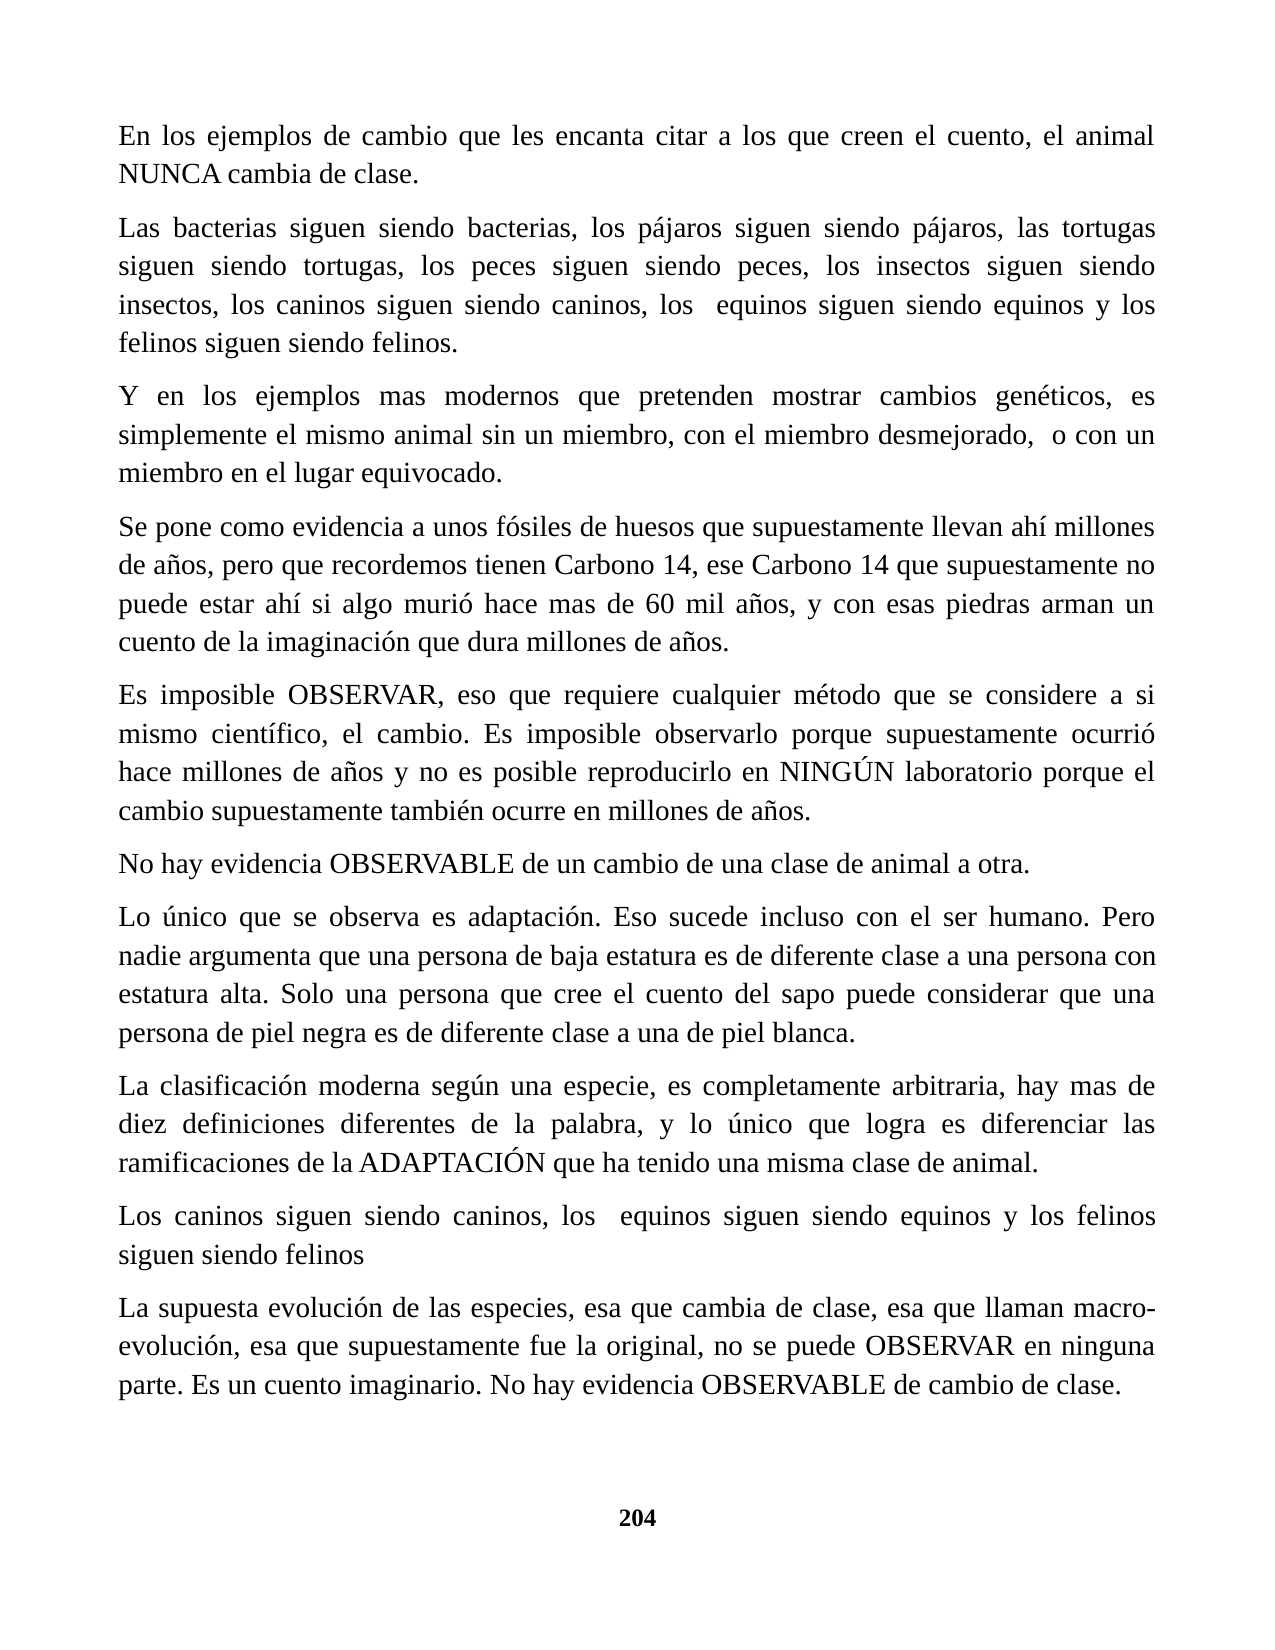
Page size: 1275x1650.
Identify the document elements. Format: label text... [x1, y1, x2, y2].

text Se pone como evidencia a unos fósiles de huesos que supuestamente llevan ahí millones de años, pero que recordemos tienen Carbono 14, ese Carbono 14 que supuestamente no puede estar ahí si algo murió hace mas de 60 mil años, y con esas piedras arman un cuento de la imaginación que dura millones de años. [118, 509, 1157, 658]
text Es imposible OBSERVAR, eso que requiere cualquier método que se considere a si mismo científico, el cambio. Es imposible observarlo porque supuestamente ocurrió hace millones de años y no es posible reproducirlo en NINGÚN laboratorio porque el cambio supuestamente también ocurre en millones de años. [118, 677, 1157, 827]
text En los ejemplos de cambio que les encanta citar a los que creen el cuento, el animal NUNCA cambia de clase. [118, 118, 1157, 190]
text No hay evidencia OBSERVABLE de un cambio de una clase de animal a otra. [118, 846, 1157, 880]
text La clasificación moderna según una especie, es completamente arbitraria, hay mas de diez definiciones diferentes de la palabra, y lo único que logra es diferenciar las ramificaciones de la ADAPTACIÓN que ha tenido una misma clase de animal. [118, 1068, 1157, 1179]
text Y en los ejemplos mas modernos que pretenden mostrar cambios genéticos, es simplemente el mismo animal sin un miembro, con el miembro desmejorado, o con un miembro en el lugar equivocado. [118, 378, 1157, 489]
text Lo único que se observa es adaptación. Eso sucede incluso con el ser humano. Pero nadie argumenta que una persona de baja estatura es de diferente clase a una persona con estatura alta. Solo una persona que cree el cuento del sapo puede considerar que una persona de piel negra es de diferente clase a una de piel blanca. [118, 899, 1157, 1048]
text La supuesta evolución de las especies, esa que cambia de clase, esa que llaman macro-evolución, esa que supuestamente fue la original, no se puede OBSERVAR en ninguna parte. Es un cuento imaginario. No hay evidencia OBSERVABLE de cambio de clase. [118, 1290, 1157, 1401]
text Los caninos siguen siendo caninos, los equinos siguen siendo equinos y los felinos siguen siendo felinos [118, 1198, 1157, 1270]
text Las bacterias siguen siendo bacterias, los pájaros siguen siendo pájaros, las tortugas siguen siendo tortugas, los peces siguen siendo peces, los insectos siguen siendo insectos, los caninos siguen siendo caninos, los equinos siguen siendo equinos y los felinos siguen siendo felinos. [118, 210, 1157, 359]
